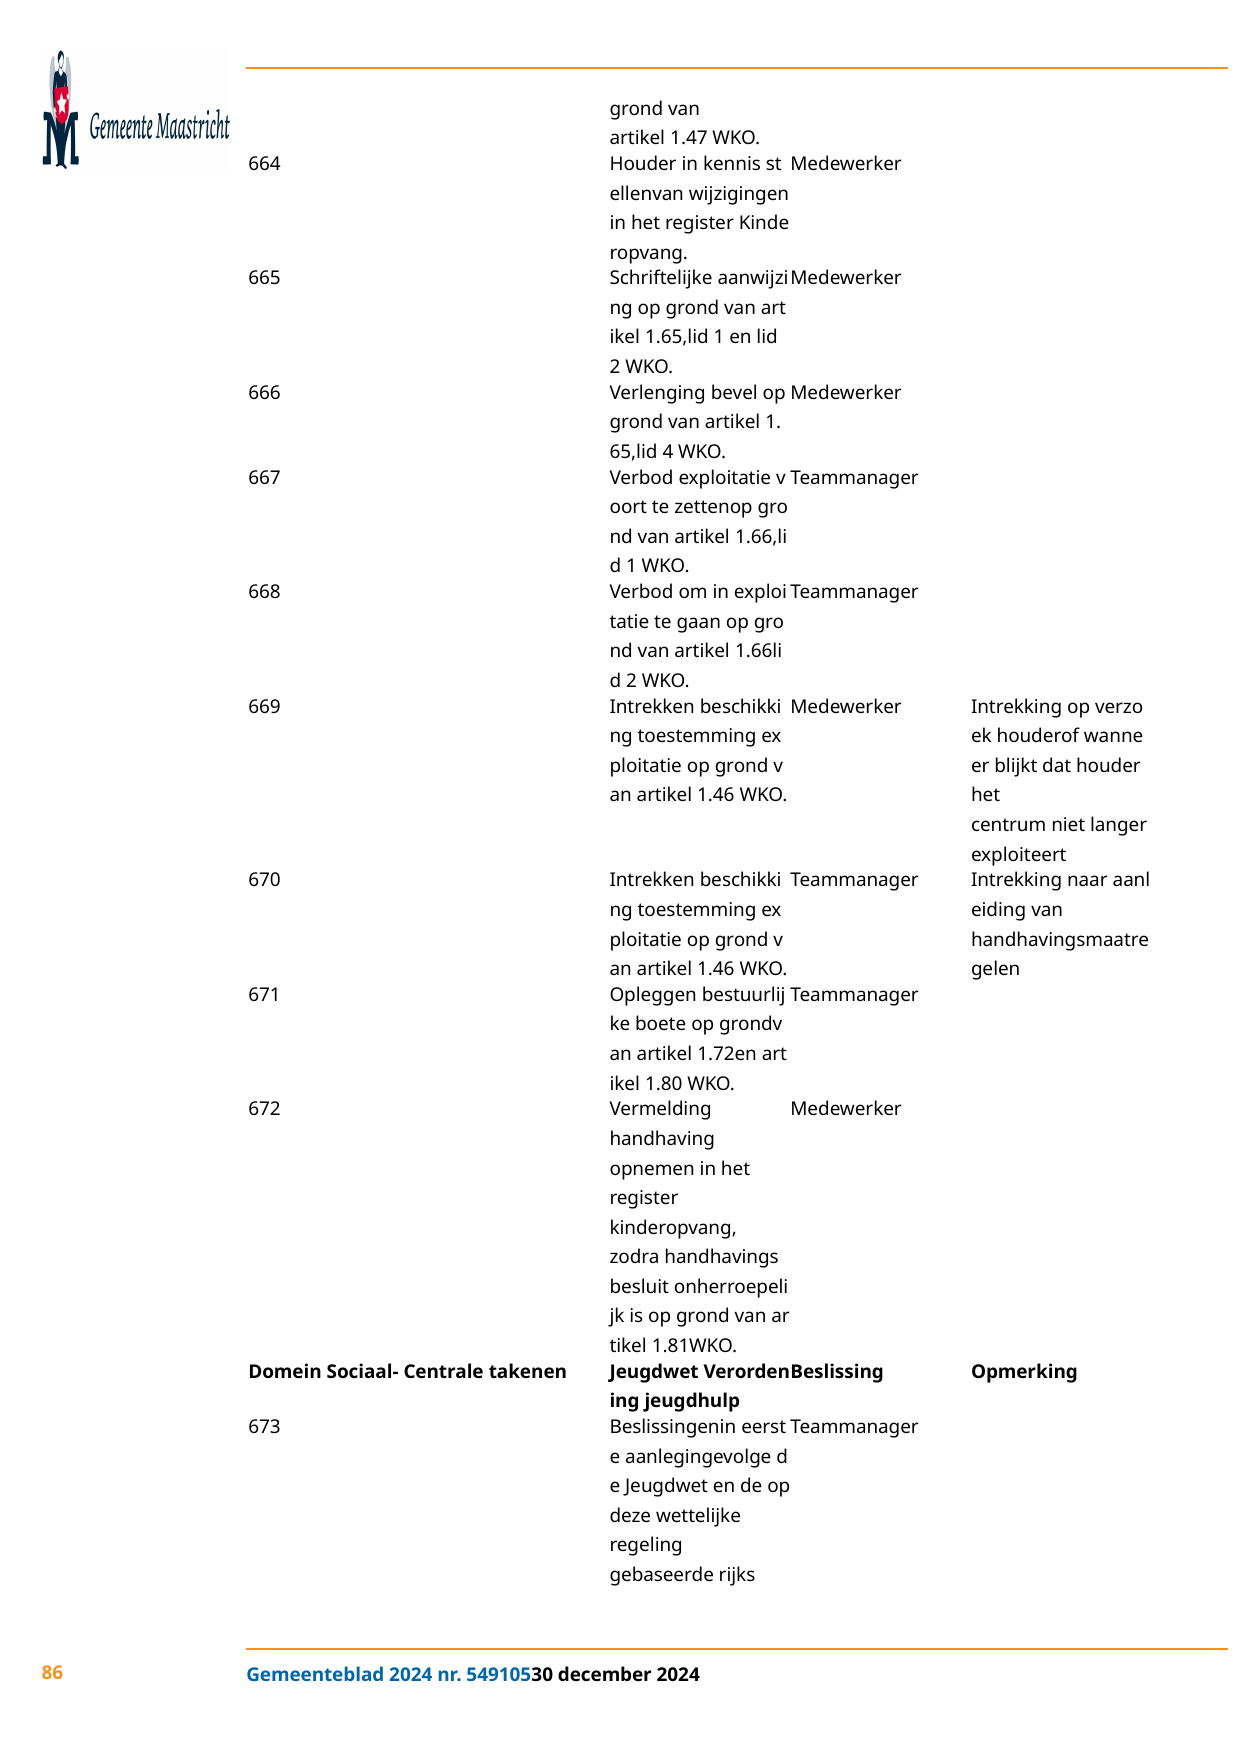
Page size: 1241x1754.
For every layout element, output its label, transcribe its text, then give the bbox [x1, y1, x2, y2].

table_cell Medewerker [790, 265, 971, 379]
table_cell 668 [248, 579, 429, 693]
table_cell 670 [248, 867, 429, 981]
table_cell Teammanager [790, 981, 971, 1096]
table_cell [790, 95, 971, 150]
table_cell 671 [248, 981, 429, 1096]
table_cell 665 [248, 265, 429, 379]
table_cell Teammanager [790, 1413, 971, 1587]
table_cell Verlenging bevel op grond van artikel 1.65,lid 4 WKO. [609, 379, 790, 464]
table_cell Medewerker [790, 150, 971, 264]
table_cell [971, 579, 1152, 693]
table_cell [429, 464, 609, 578]
table_cell [971, 265, 1152, 379]
table_cell 667 [248, 464, 429, 578]
table_cell Medewerker [790, 1096, 971, 1358]
table_cell Verbod exploitatie voort te zettenop grond van artikel 1.66,lid 1 WKO. [609, 464, 790, 578]
table_cell Teammanager [790, 867, 971, 981]
table_cell [429, 867, 609, 981]
table_cell Medewerker [790, 379, 971, 464]
table_cell Intrekking naar aanleiding van handhavingsmaatregelen [971, 867, 1152, 981]
table_cell Teammanager [790, 579, 971, 693]
table_cell 672 [248, 1096, 429, 1358]
table_cell [971, 150, 1152, 264]
table_cell Intrekken beschikking toestemming exploitatie op grond van artikel 1.46 WKO. [609, 693, 790, 867]
table_cell [429, 265, 609, 379]
table_cell [248, 95, 429, 150]
table_cell [429, 95, 609, 150]
table_cell 664 [248, 150, 429, 264]
table_cell Houder in kennis stellenvan wijzigingen in het register Kinderopvang. [609, 150, 790, 264]
table_cell 673 [248, 1413, 429, 1587]
table_cell Schriftelijke aanwijzing op grond van artikel 1.65,lid 1 en lid 2 WKO. [609, 265, 790, 379]
table_cell [429, 379, 609, 464]
table_cell Beslissingenin eerste aanlegingevolge de Jeugdwet en de op deze wettelijke regeling gebaseerde rijks [609, 1413, 790, 1587]
table_cell [971, 1096, 1152, 1358]
table_cell [971, 95, 1152, 150]
table_cell 666 [248, 379, 429, 464]
picture [41, 47, 231, 172]
table_cell Opmerking [971, 1358, 1152, 1413]
table_cell Beslissing [790, 1358, 971, 1413]
table_cell Opleggen bestuurlijke boete op grondvan artikel 1.72en artikel 1.80 WKO. [609, 981, 790, 1096]
table_cell Medewerker [790, 693, 971, 867]
table_cell [971, 464, 1152, 578]
table_cell Intrekken beschikking toestemming exploitatie op grond van artikel 1.46 WKO. [609, 867, 790, 981]
table_cell [971, 1413, 1152, 1587]
table_cell 669 [248, 693, 429, 867]
table_cell Intrekking op verzoek houderof wanneer blijkt dat houder het centrum niet langerexploiteert [971, 693, 1152, 867]
table_cell [429, 150, 609, 264]
table_cell Domein Sociaal- Centrale takenen [248, 1358, 609, 1413]
table_cell [429, 981, 609, 1096]
table_cell Vermelding handhaving opnemen in het register kinderopvang, zodra handhavingsbesluit onherroepelijk is op grond van artikel 1.81WKO. [609, 1096, 790, 1358]
table_cell [429, 1096, 609, 1358]
table_cell Verbod om in exploitatie te gaan op grond van artikel 1.66lid 2 WKO. [609, 579, 790, 693]
table_cell grond van artikel 1.47 WKO. [609, 95, 790, 150]
table_cell [971, 379, 1152, 464]
table_cell Jeugdwet Verordening jeugdhulp [609, 1358, 790, 1413]
table_cell [429, 693, 609, 867]
table_cell [971, 981, 1152, 1096]
table_cell [429, 1413, 609, 1587]
table_cell Teammanager [790, 464, 971, 578]
table_cell [429, 579, 609, 693]
